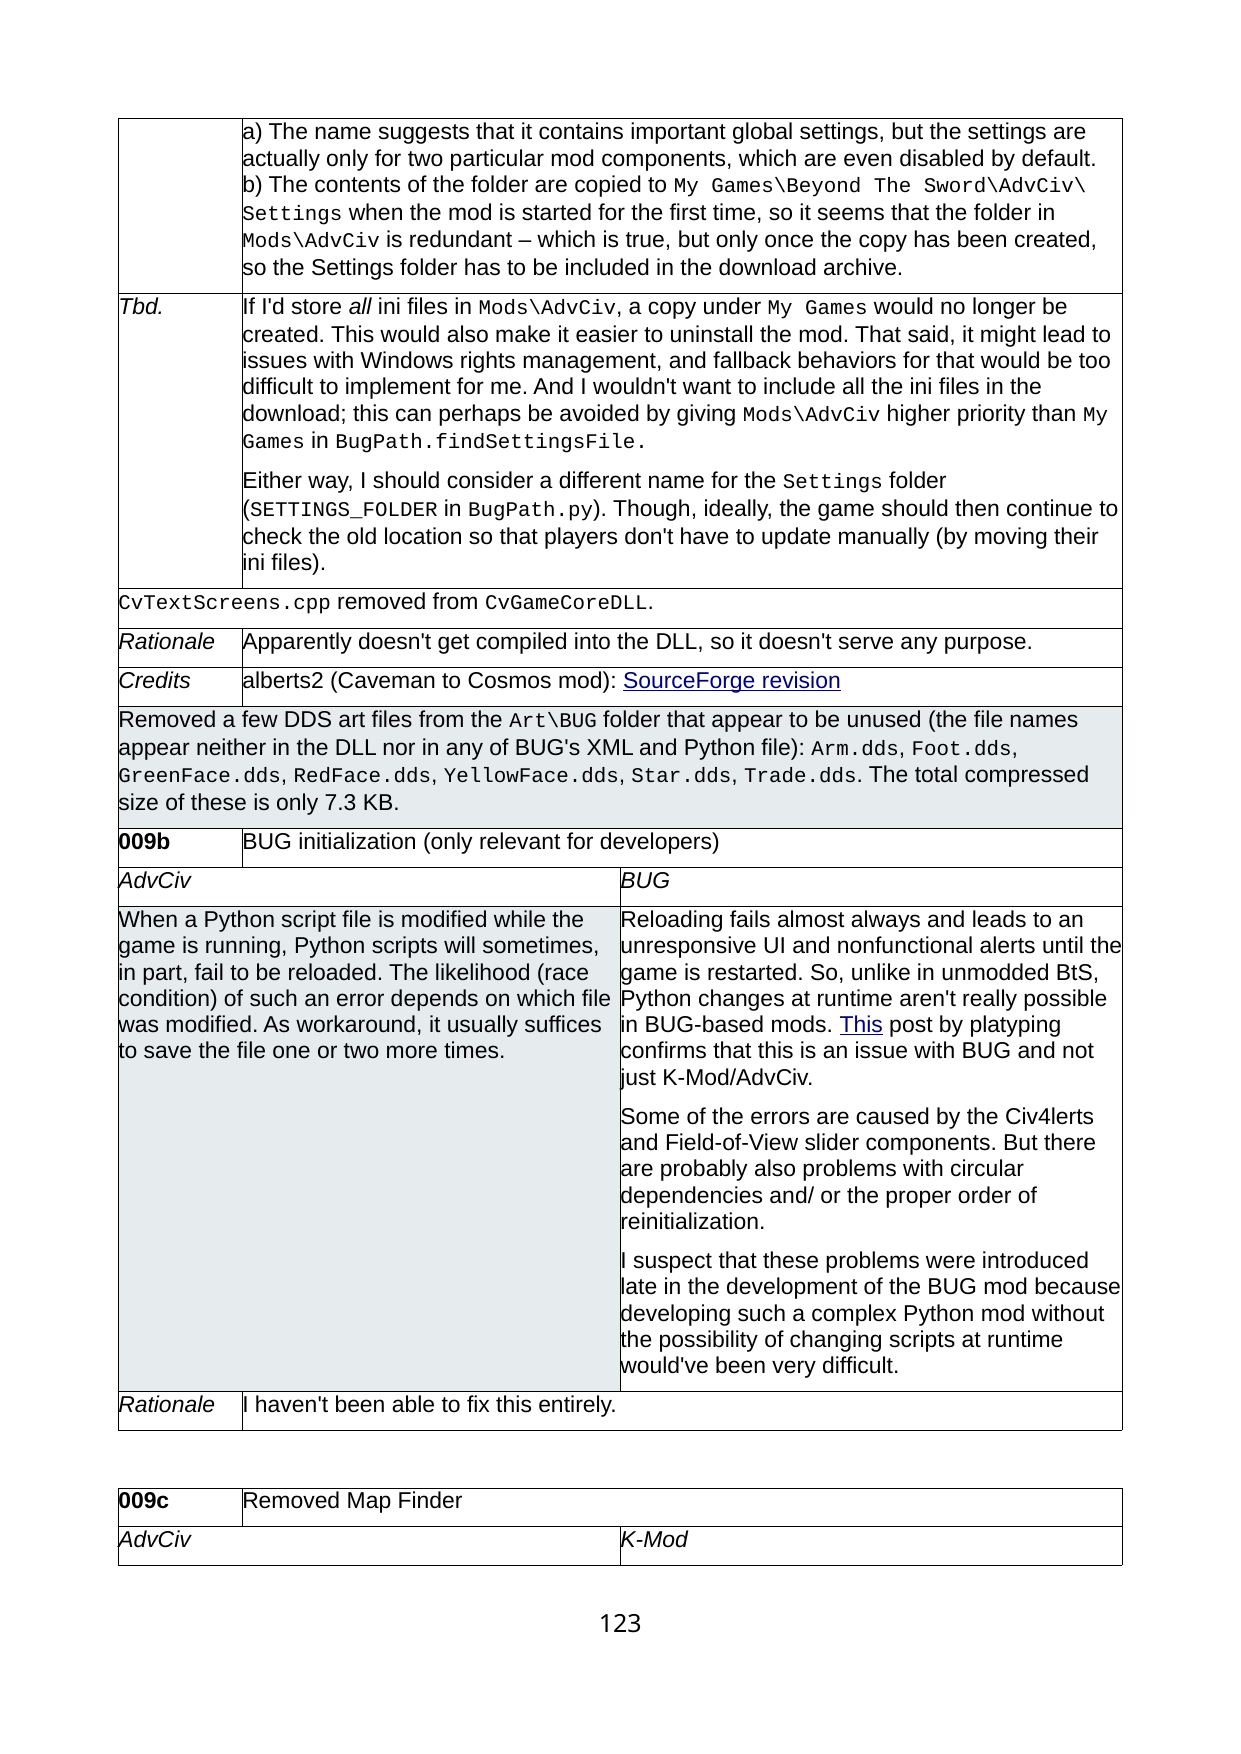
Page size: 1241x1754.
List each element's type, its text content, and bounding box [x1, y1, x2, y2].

table_cell [119, 119, 242, 293]
table_header 009c [119, 1489, 242, 1526]
table_cell Apparently doesn't get compiled into the DLL, so it doesn't serve any purpose. [243, 629, 1122, 667]
table_cell alberts2 (Caveman to Cosmos mod): SourceForge revision [243, 668, 1122, 706]
table_cell AdvCiv [119, 868, 620, 906]
table_cell a) The name suggests that it contains important global settings, but the settings are actually only for two particular mod components, which are even disabled by default. b) The contents of the folder are copied to My Games\Beyond The Sword\AdvCiv\Settings when the mod is started for the first time, so it seems that the folder in Mods\AdvCiv is redundant – which is true, but only once the copy has been created, so the Settings folder has to be included in the download archive. [243, 119, 1122, 293]
table_cell Reloading fails almost always and leads to an unresponsive UI and nonfunctional alerts until the game is restarted. So, unlike in unmodded BtS, Python changes at runtime aren't really possible in BUG-based mods. This post by platyping confirms that this is an issue with BUG and not just K-Mod/AdvCiv. Some of the errors are caused by the Civ4lerts and Field-of-View slider components. But there are probably also problems with circular dependencies and/ or the proper order of reinitialization. I suspect that these problems were introduced late in the development of the BUG mod because developing such a complex Python mod without the possibility of changing scripts at runtime would've been very difficult. [621, 907, 1122, 1391]
table_header Removed Map Finder [243, 1489, 1122, 1526]
table_cell CvTextScreens.cpp removed from CvGameCoreDLL. [119, 589, 1122, 628]
table_cell 009b [119, 829, 242, 867]
table_cell AdvCiv [119, 1527, 620, 1565]
table_cell BUG [621, 868, 1122, 906]
table_cell When a Python script file is modified while the game is running, Python scripts will sometimes, in part, fail to be reloaded. The likelihood (race condition) of such an error depends on which file was modified. As workaround, it usually suffices to save the file one or two more times. [119, 907, 620, 1391]
table_cell Rationale [119, 629, 242, 667]
table_cell Credits [119, 668, 242, 706]
table_cell If I'd store all ini files in Mods\AdvCiv, a copy under My Games would no longer be created. This would also make it easier to uninstall the mod. That said, it might lead to issues with Windows rights management, and fallback behaviors for that would be too difficult to implement for me. And I wouldn't want to include all the ini files in the download; this can perhaps be avoided by giving Mods\AdvCiv higher priority than My Games in BugPath.findSettingsFile. Either way, I should consider a different name for the Settings folder (SETTINGS_FOLDER in BugPath.py). Though, ideally, the game should then continue to check the old location so that players don't have to update manually (by moving their ini files). [243, 294, 1122, 588]
table_cell Rationale [119, 1392, 242, 1430]
table_cell Removed a few DDS art files from the Art\BUG folder that appear to be unused (the file names appear neither in the DLL nor in any of BUG's XML and Python file): Arm.dds, Foot.dds, GreenFace.dds, RedFace.dds, YellowFace.dds, Star.dds, Trade.dds. The total compressed size of these is only 7.3 KB. [119, 707, 1122, 828]
table_cell Tbd. [119, 294, 242, 588]
table_cell K-Mod [621, 1527, 1122, 1565]
table_cell I haven't been able to fix this entirely. [243, 1392, 1122, 1430]
table_cell BUG initialization (only relevant for developers) [243, 829, 1122, 867]
